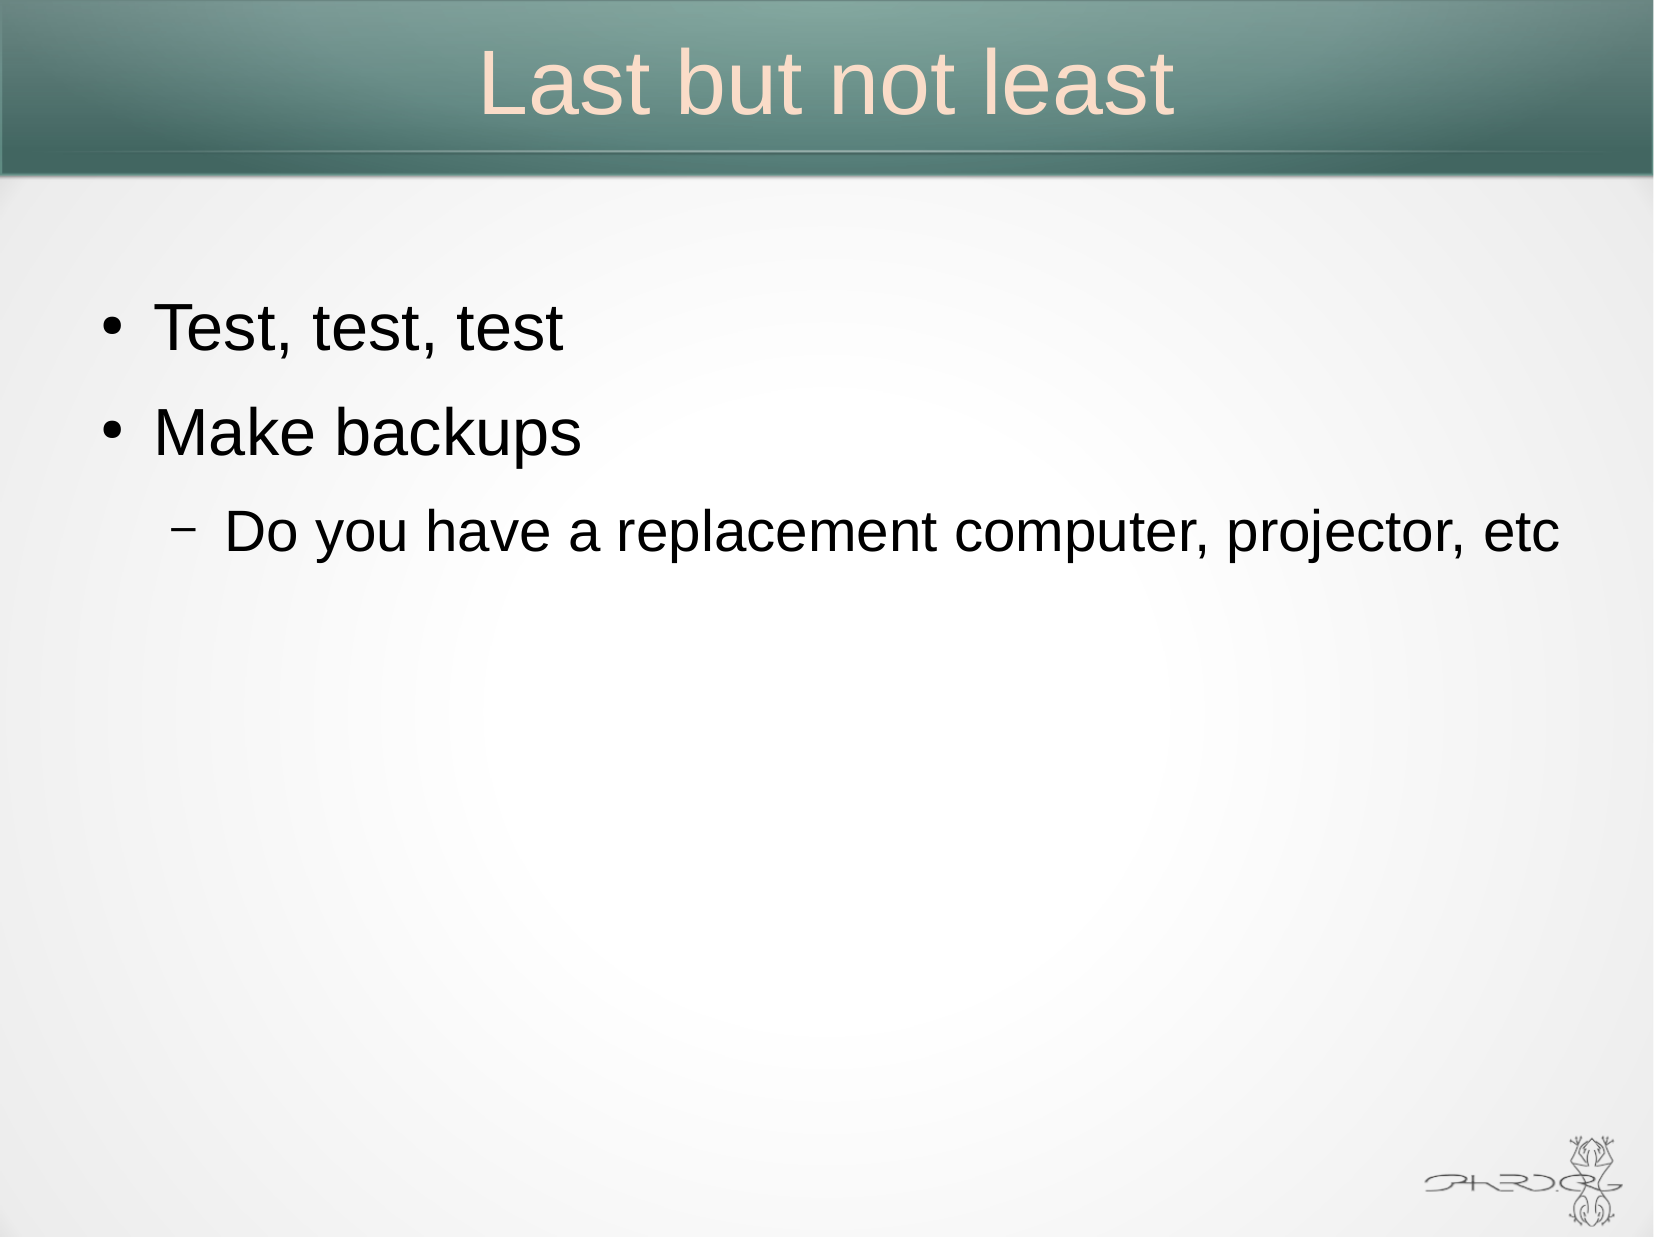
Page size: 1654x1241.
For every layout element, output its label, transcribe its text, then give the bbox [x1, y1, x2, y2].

list Test, test, test Make backups Do you have a replacement computer, projector, etc [82, 290, 1571, 1010]
title Last but not least [82, 11, 1571, 154]
picture [0, 0, 1654, 1237]
